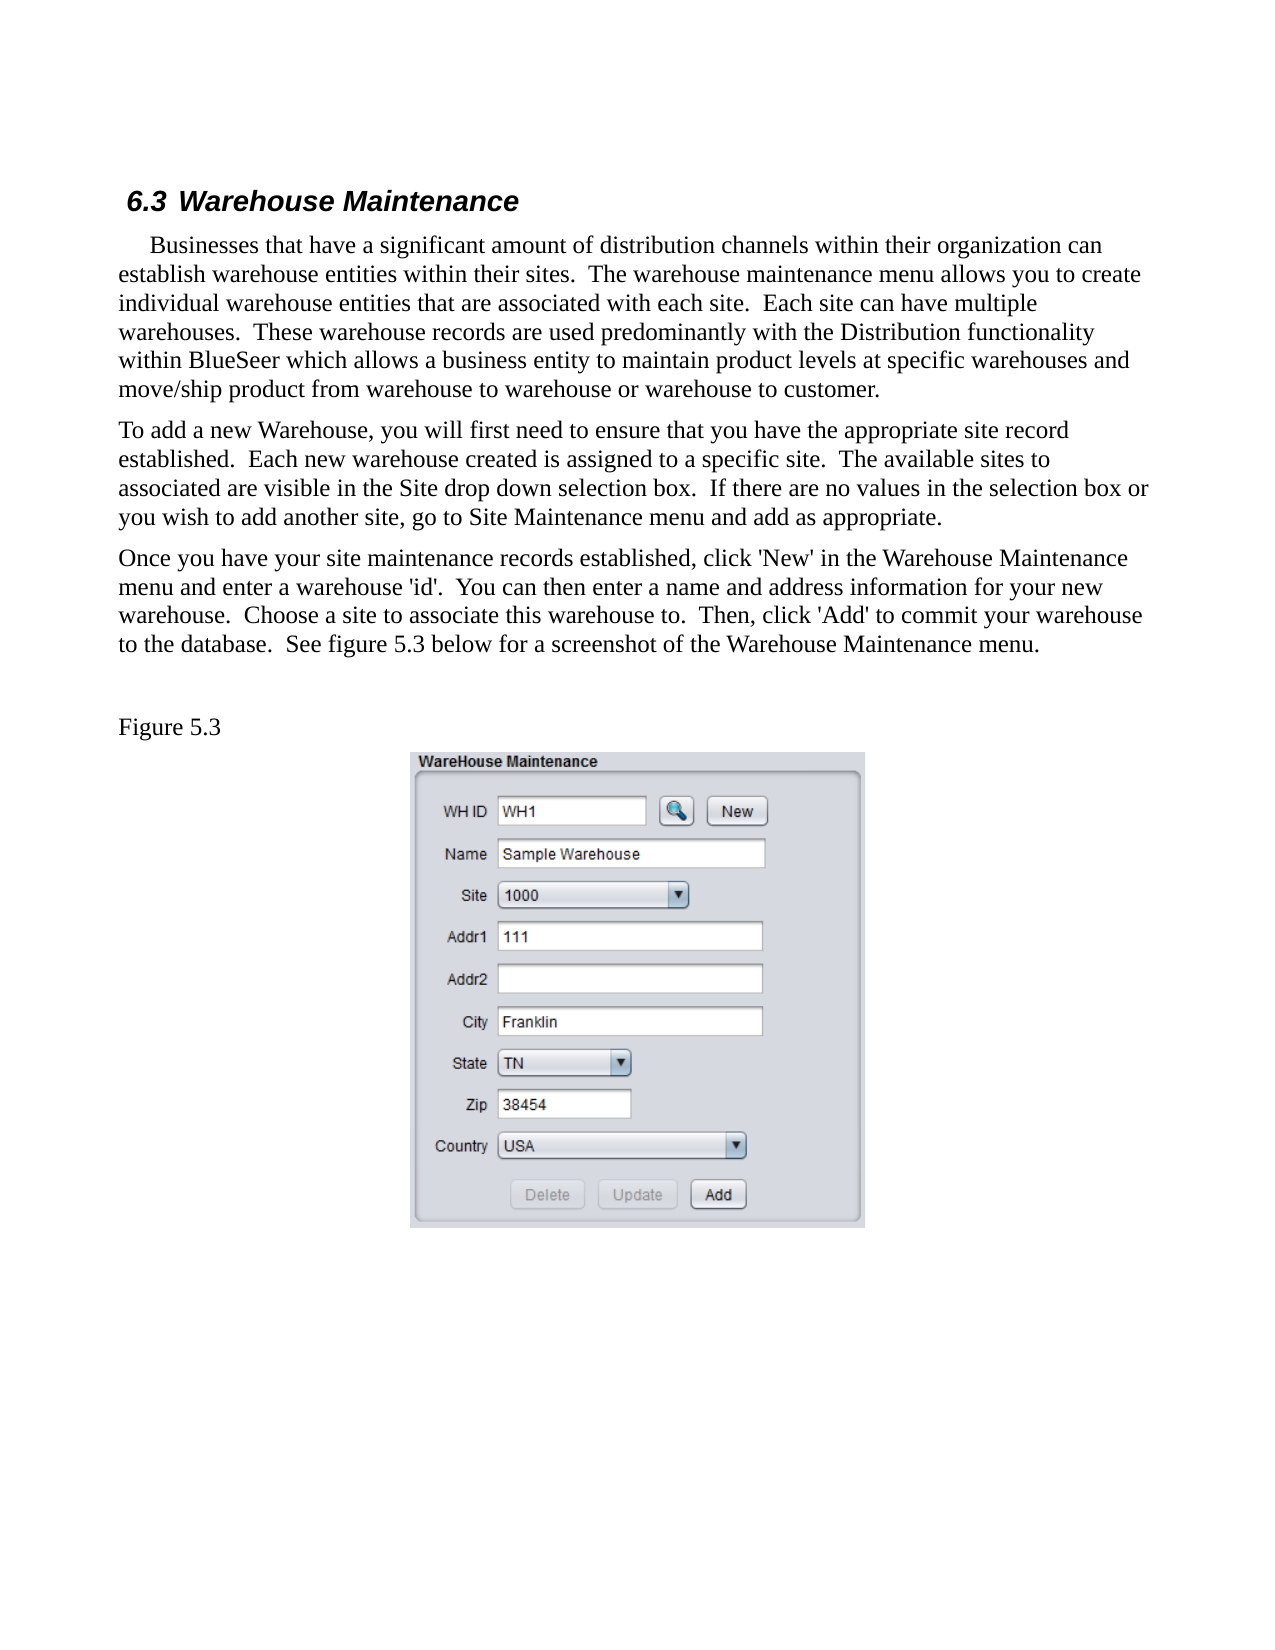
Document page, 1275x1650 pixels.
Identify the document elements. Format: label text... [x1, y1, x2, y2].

text To add a new Warehouse, you will first need to ensure that you have the appropriate site record established. Each new warehouse created is assigned to a specific site. The available sites to associated are visible in the Site drop down selection box. If there are no values in the selection box or you wish to add another site, go to Site Maintenance menu and add as appropriate. [118, 415, 1157, 530]
picture [410, 752, 866, 1228]
subtitle Warehouse Maintenance [118, 184, 1157, 218]
text Once you have your site maintenance records established, click 'New' in the Warehouse Maintenance menu and enter a warehouse 'id'. You can then enter a name and address information for your new warehouse. Choose a site to associate this warehouse to. Then, click 'Add' to commit your warehouse to the database. See figure 5.3 below for a screenshot of the Warehouse Maintenance menu. [118, 543, 1157, 658]
text Businesses that have a significant amount of distribution channels within their organization can establish warehouse entities within their sites. The warehouse maintenance menu allows you to create individual warehouse entities that are associated with each site. Each site can have multiple warehouses. These warehouse records are used predominantly with the Distribution functionality within BlueSeer which allows a business entity to maintain product levels at specific warehouses and move/ship product from warehouse to warehouse or warehouse to customer. [118, 230, 1157, 403]
text Figure 5.3 [118, 712, 1157, 740]
